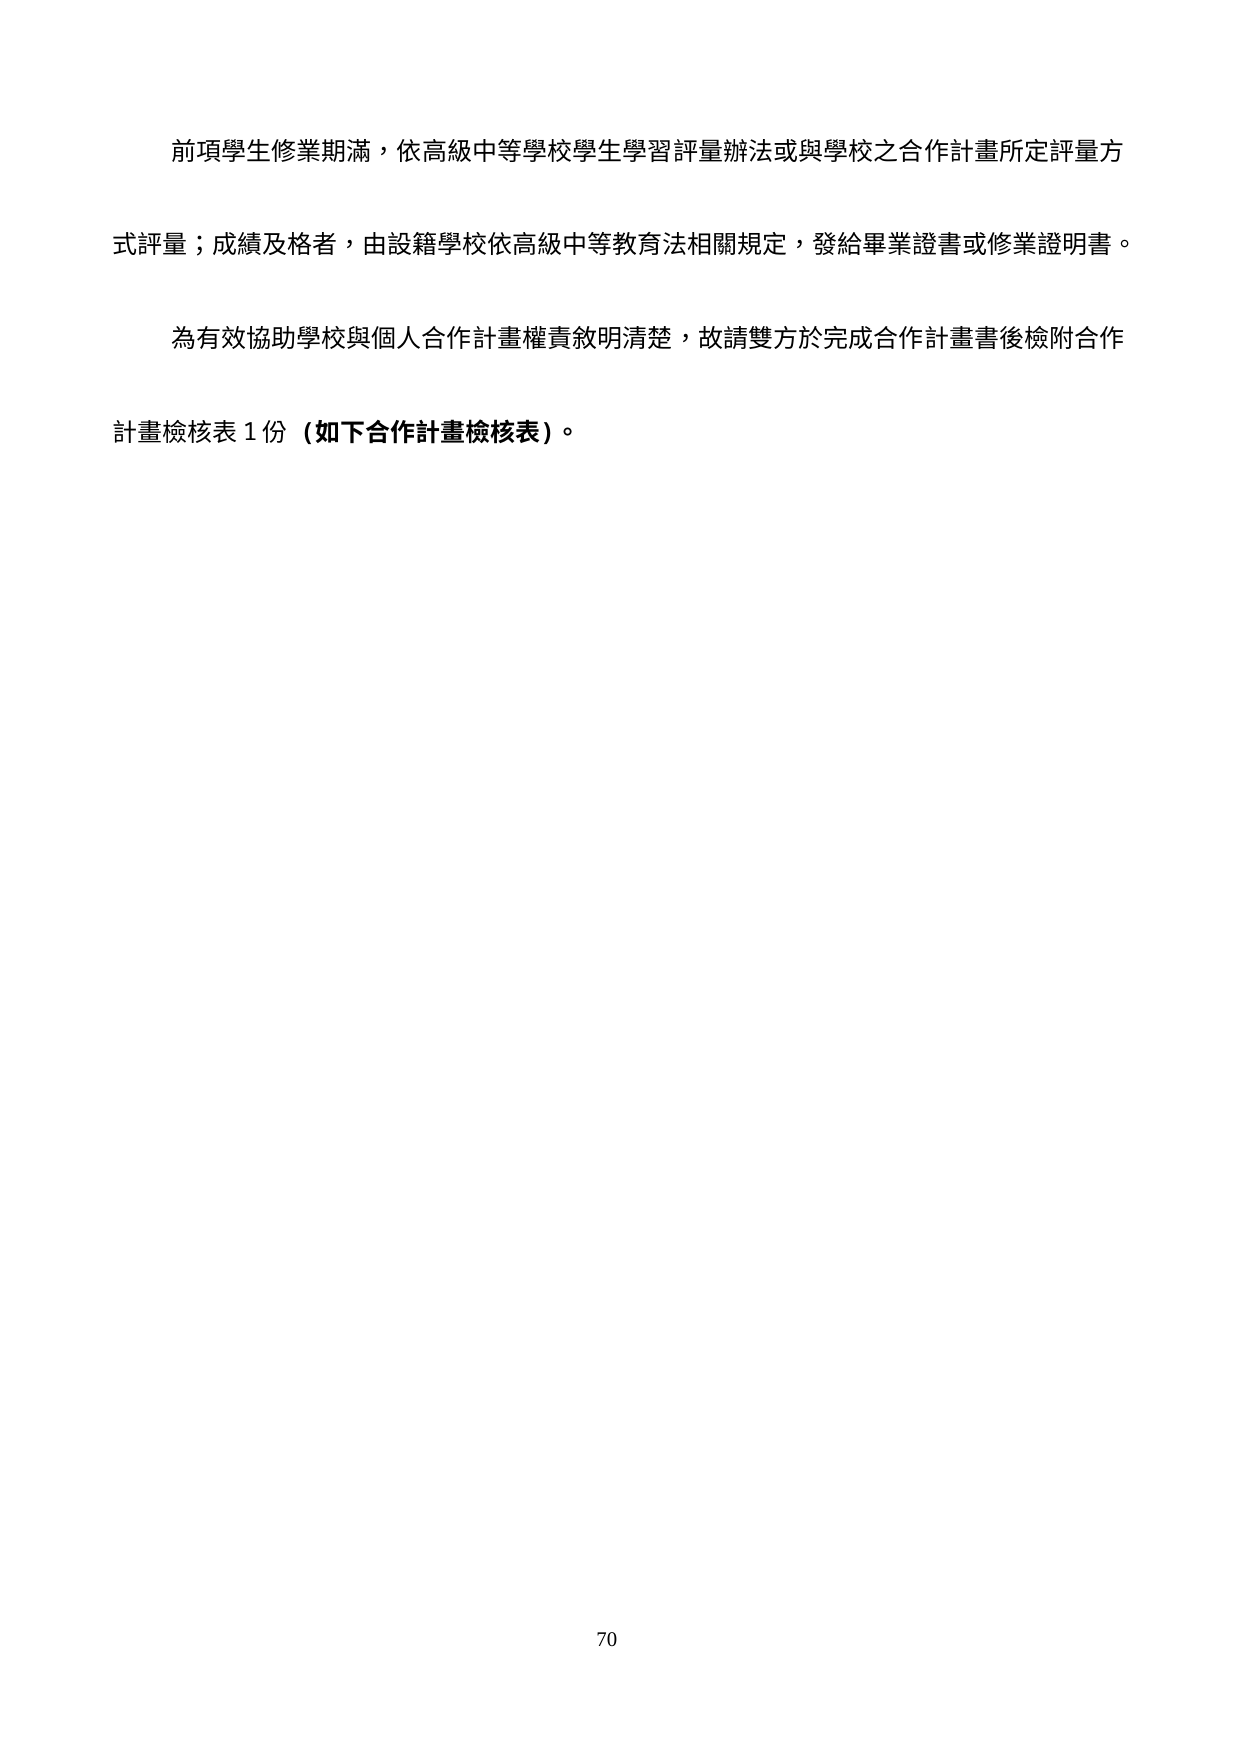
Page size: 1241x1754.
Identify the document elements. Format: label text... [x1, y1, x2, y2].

text 前項學生修業期滿，依高級中等學校學生學習評量辦法或與學校之合作計畫所定評量方式評量；成績及格者，由設籍學校依高級中等教育法相關規定，發給畢業證書或修業證明書。 [112, 108, 1125, 264]
text 為有效協助學校與個人合作計畫權責敘明清楚，故請雙方於完成合作計畫書後檢附合作計畫檢核表1份 (如下合作計畫檢核表)。 [112, 295, 1125, 451]
